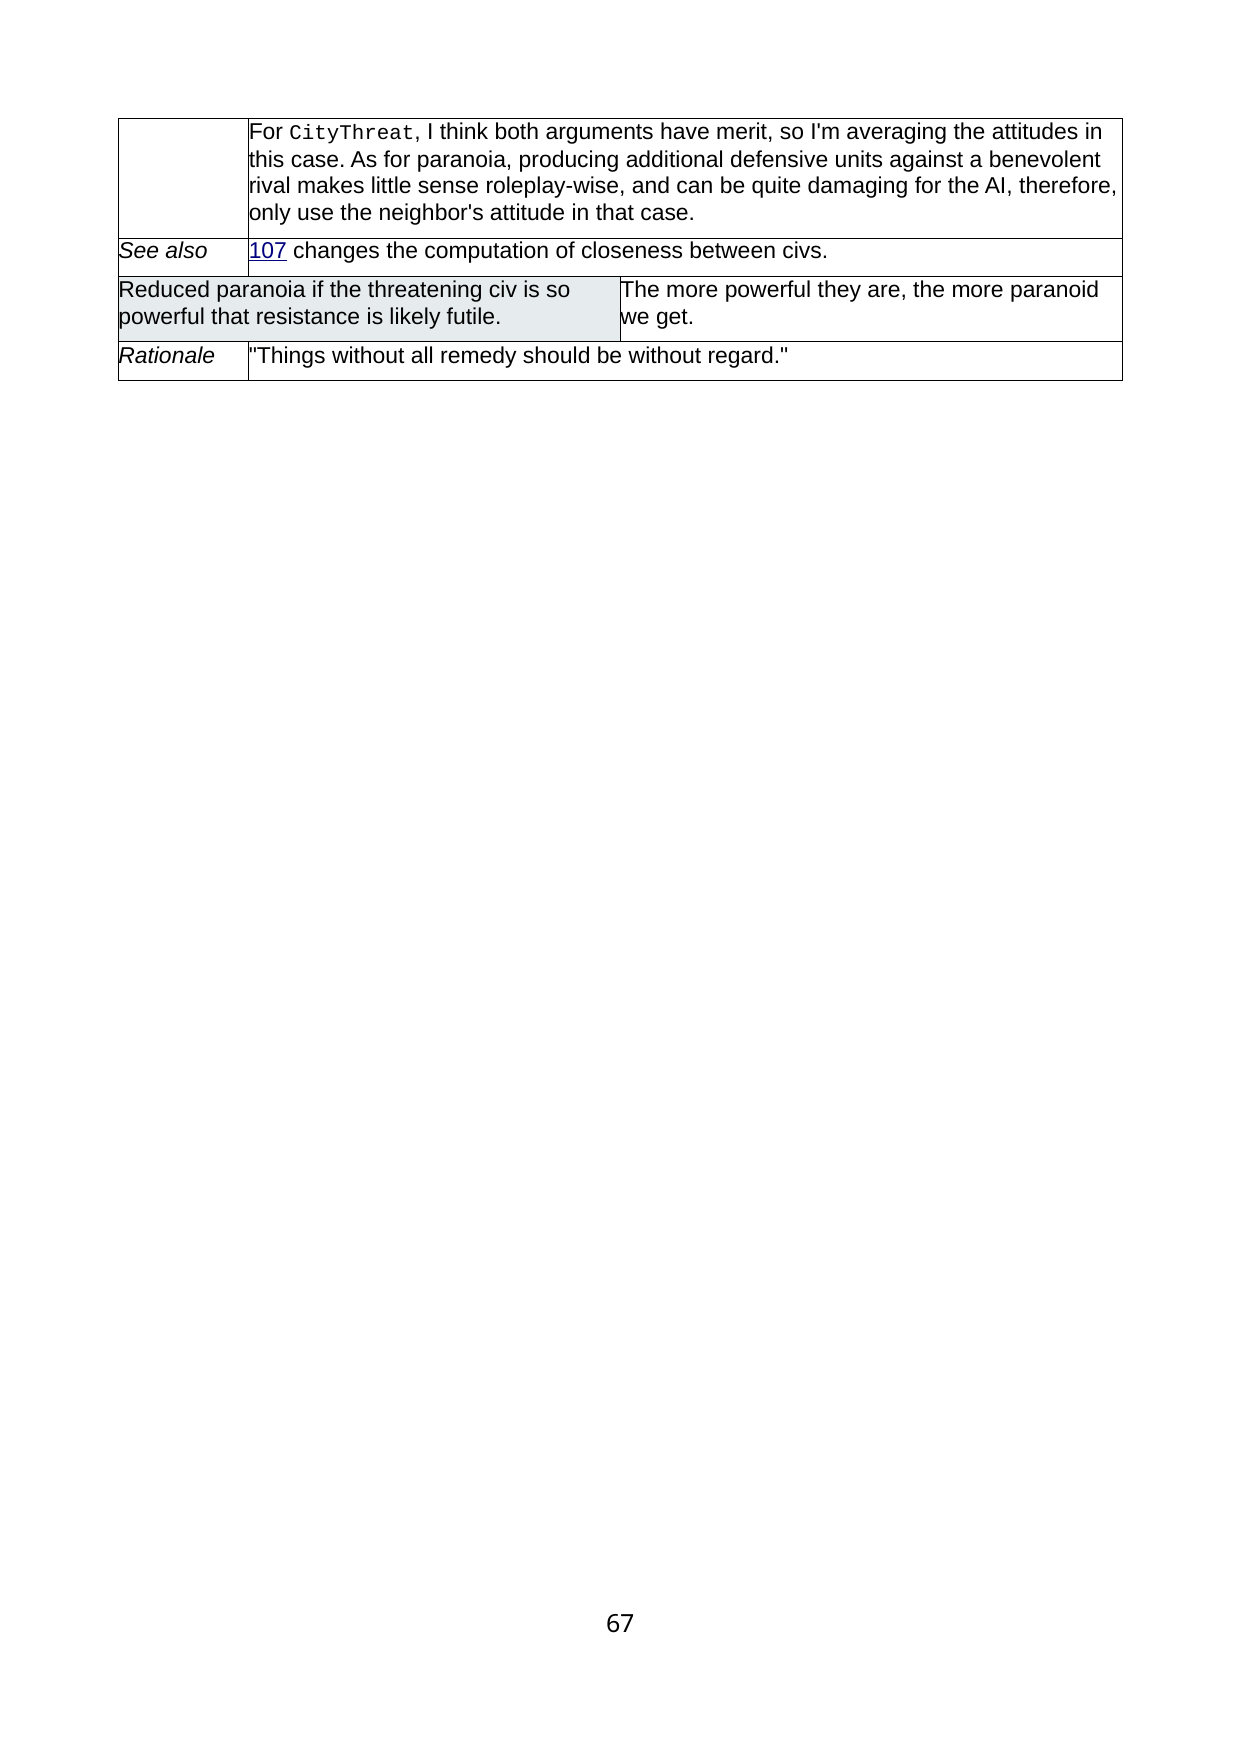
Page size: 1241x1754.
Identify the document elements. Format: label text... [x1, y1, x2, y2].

table_cell For CityThreat, I think both arguments have merit, so I'm averaging the attitudes in this case. As for paranoia, producing additional defensive units against a benevolent rival makes little sense roleplay-wise, and can be quite damaging for the AI, therefore, only use the neighbor's attitude in that case. [249, 119, 1122, 237]
table_cell [119, 119, 248, 237]
table_cell "Things without all remedy should be without regard." [249, 342, 1122, 380]
table_cell See also [119, 239, 248, 276]
table_cell The more powerful they are, the more paranoid we get. [621, 277, 1122, 341]
table_cell Rationale [119, 342, 248, 380]
table_cell 107 changes the computation of closeness between civs. [249, 239, 1122, 276]
table_cell Reduced paranoia if the threatening civ is so powerful that resistance is likely futile. [119, 277, 620, 341]
